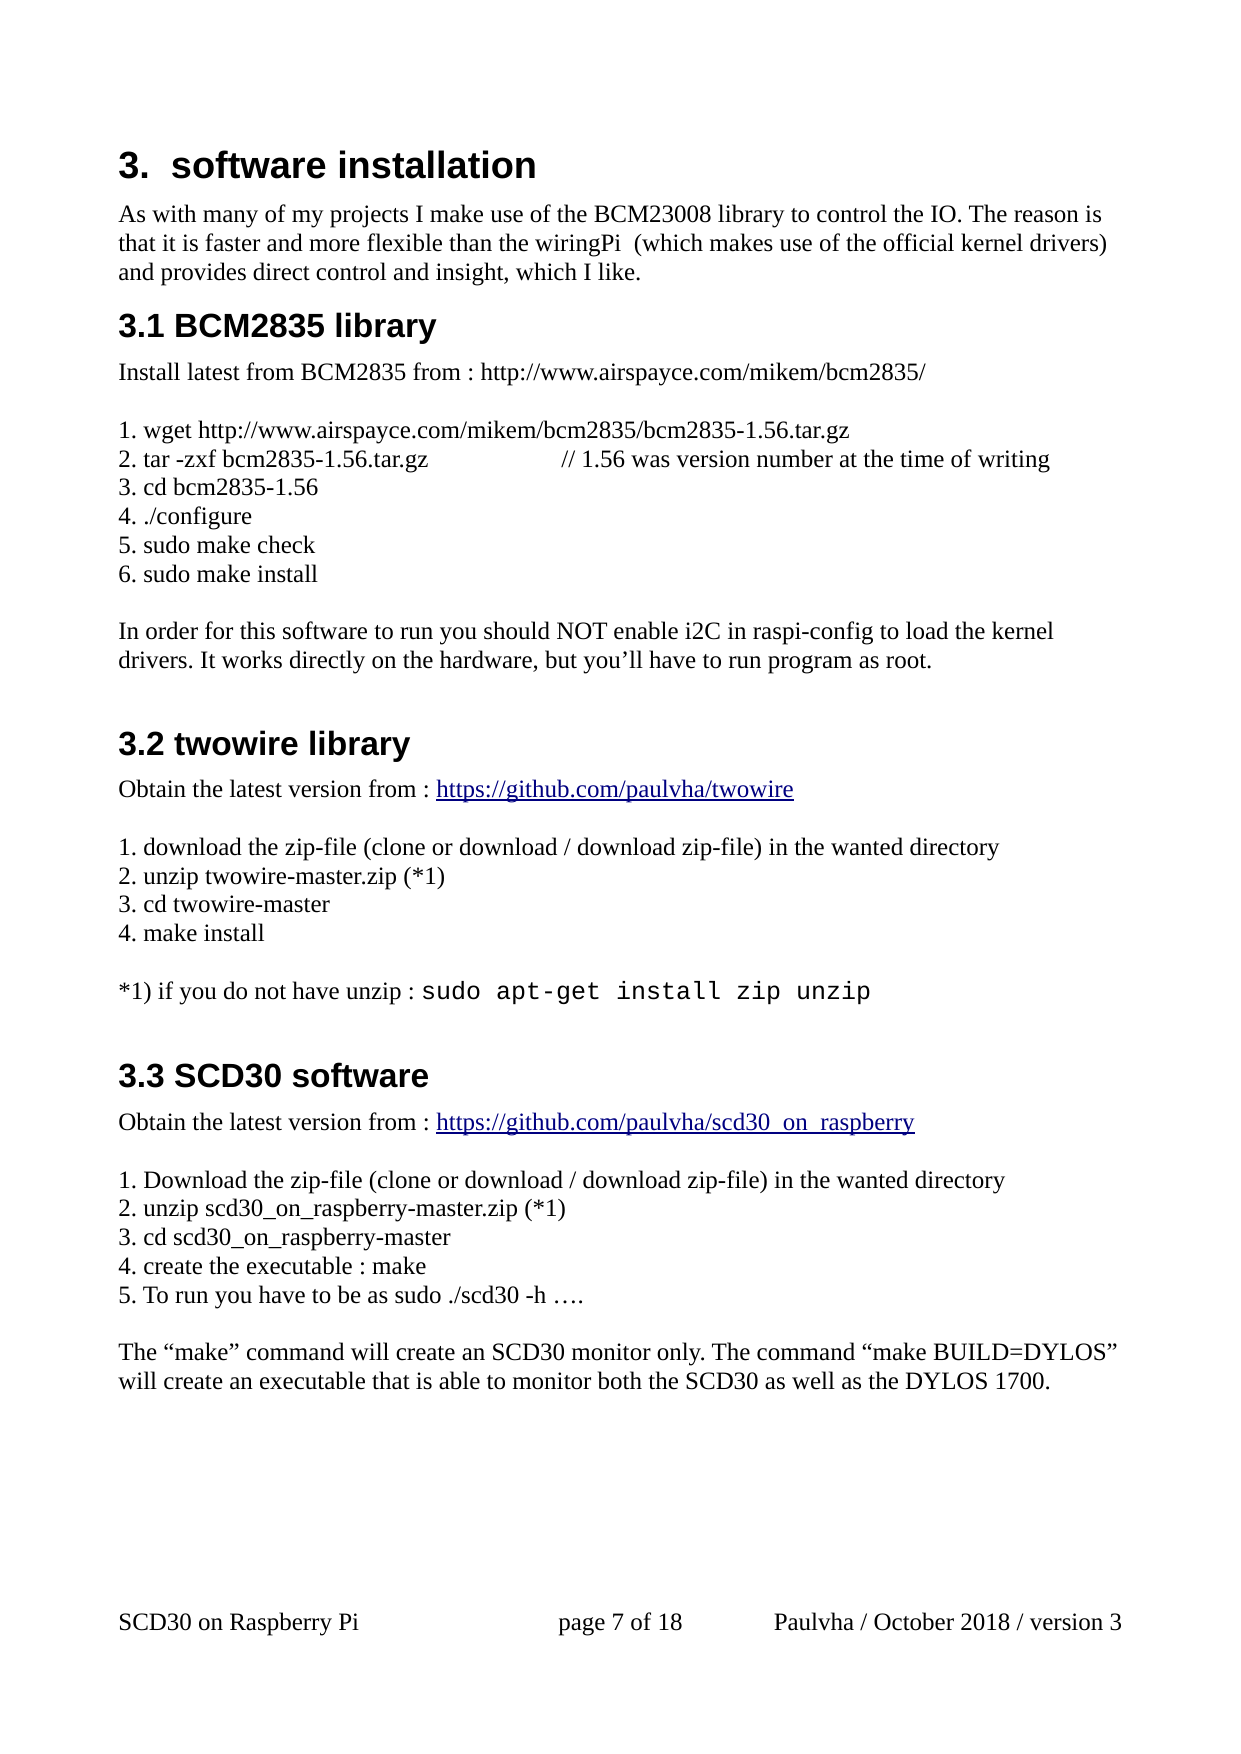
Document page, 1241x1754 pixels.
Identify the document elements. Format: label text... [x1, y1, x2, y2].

text 1. Download the zip-file (clone or download / download zip-file) in the wanted directory [118, 1165, 1122, 1193]
subtitle 3.3 SCD30 software [118, 1056, 1122, 1095]
text The “make” command will create an SCD30 monitor only. The command “make BUILD=DYLOS” will create an executable that is able to monitor both the SCD30 as well as the DYLOS 1700. [118, 1337, 1122, 1395]
subtitle 3.1 BCM2835 library [118, 306, 1122, 345]
text 2. unzip scd30_on_raspberry-master.zip (*1) [118, 1193, 1122, 1222]
text 5. sudo make check [118, 530, 1122, 559]
text 1. wget http://www.airspayce.com/mikem/bcm2835/bcm2835-1.56.tar.gz [118, 415, 1122, 444]
text In order for this software to run you should NOT enable i2C in raspi-config to load the kernel drivers. It works directly on the hardware, but you’ll have to run program as root. [118, 616, 1122, 674]
text 4. ./configure [118, 501, 1122, 530]
text 1. download the zip-file (clone or download / download zip-file) in the wanted directory [118, 832, 1122, 861]
text 2. tar -zxf bcm2835-1.56.tar.gz // 1.56 was version number at the time of writing [118, 444, 1122, 472]
text Install latest from BCM2835 from : http://www.airspayce.com/mikem/bcm2835/ [118, 357, 1122, 386]
text 4. create the executable : make [118, 1251, 1122, 1280]
text 4. make install [118, 918, 1122, 947]
text *1) if you do not have unzip : sudo apt-get install zip unzip [118, 976, 1122, 1007]
text 3. cd bcm2835-1.56 [118, 472, 1122, 501]
text 3. cd scd30_on_raspberry-master [118, 1222, 1122, 1251]
subtitle 3.2 twowire library [118, 723, 1122, 762]
text 2. unzip twowire-master.zip (*1) [118, 861, 1122, 889]
text 6. sudo make install [118, 559, 1122, 587]
text Obtain the latest version from : https://github.com/paulvha/twowire [118, 774, 1122, 803]
text 5. To run you have to be as sudo ./scd30 -h …. [118, 1280, 1122, 1308]
text 3. cd twowire-master [118, 889, 1122, 918]
text Obtain the latest version from : https://github.com/paulvha/scd30_on_raspberry [118, 1107, 1122, 1136]
subtitle 3. software installation [118, 143, 1122, 187]
text As with many of my projects I make use of the BCM23008 library to control the IO. The reason is that it is faster and more flexible than the wiringPi (which makes use of the official kernel drivers) and provides direct control and insight, which I like. [118, 199, 1122, 286]
